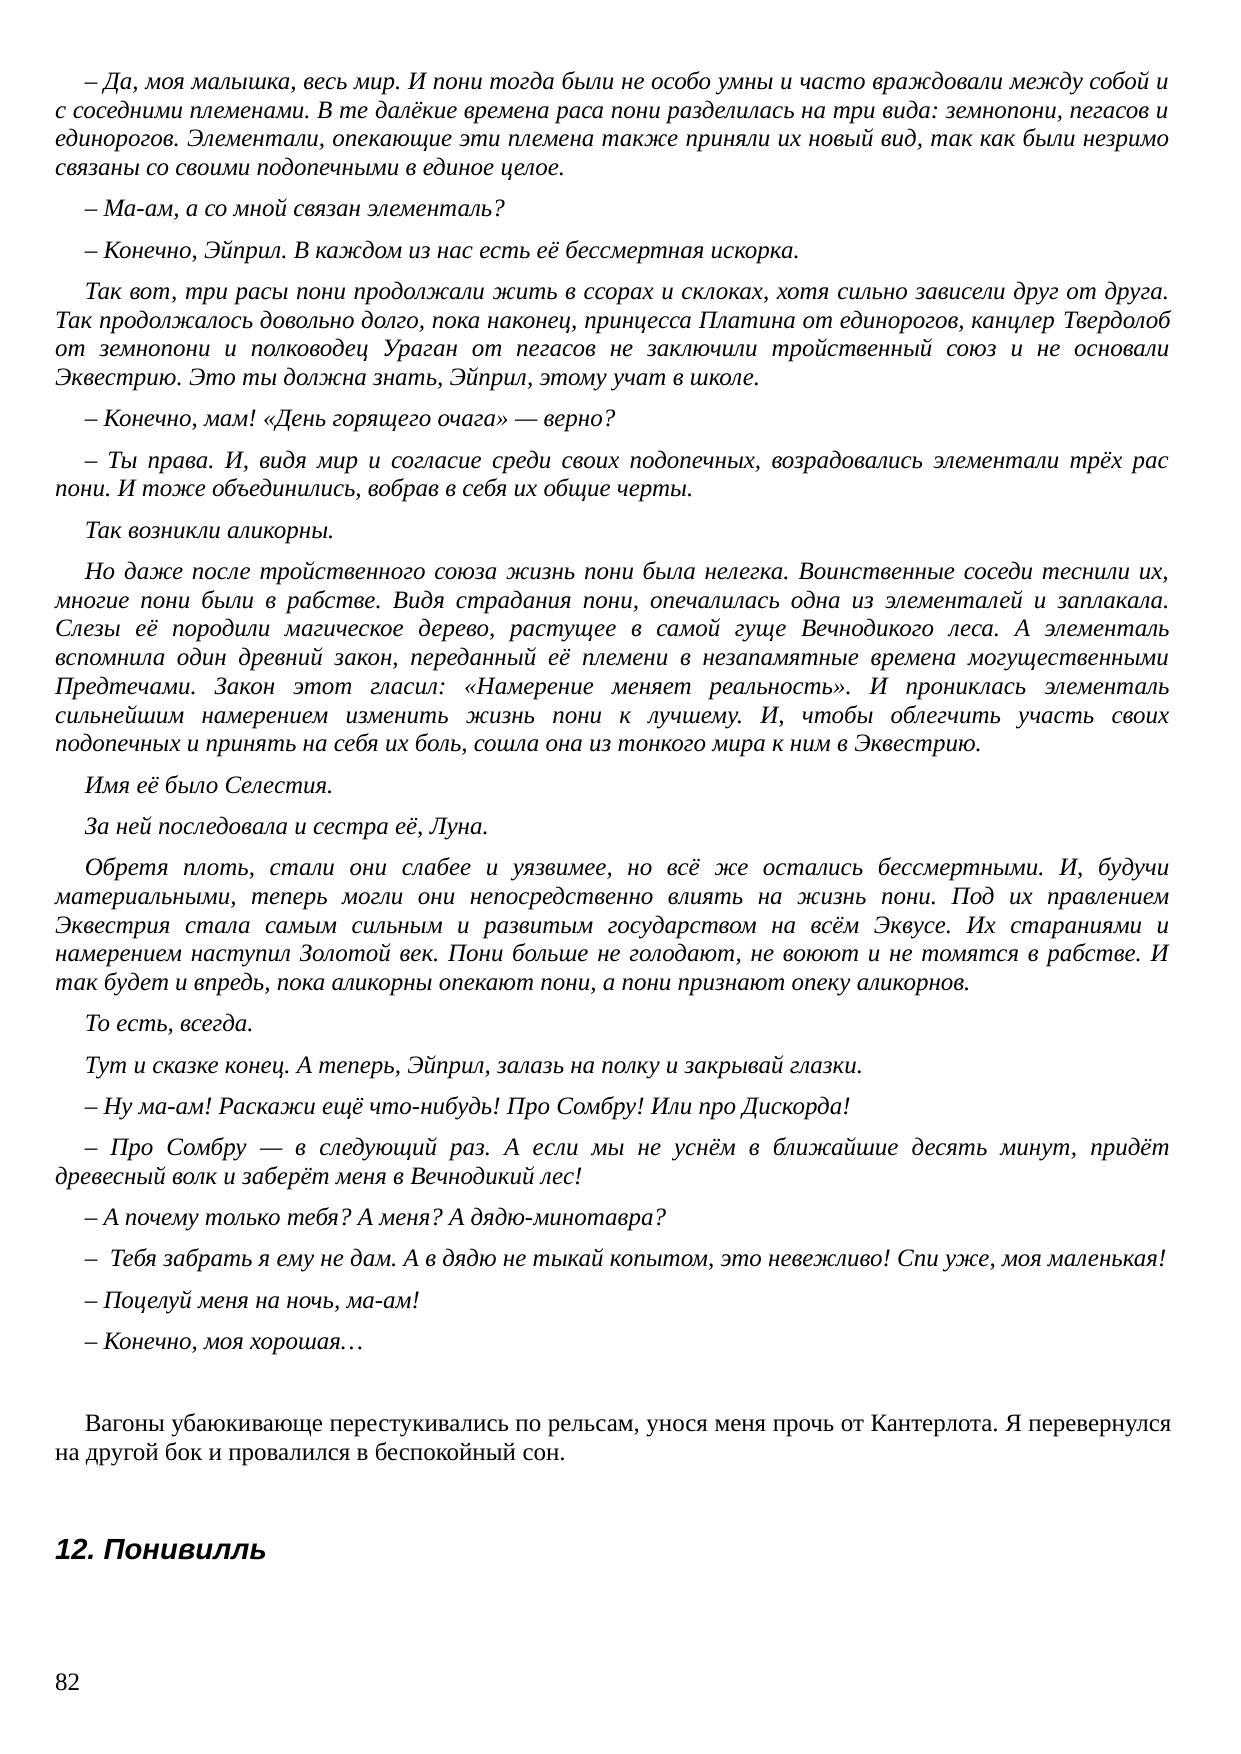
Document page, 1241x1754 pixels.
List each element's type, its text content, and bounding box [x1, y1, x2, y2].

text Так вот, три расы пони продолжали жить в ссорах и склоках, хотя сильно зависели друг от друга. Так продолжалось довольно долго, пока наконец, принцесса Платина от единорогов, канцлер Твердолоб от земнопони и полководец Ураган от пегасов не заключили тройственный союз и не основали Эквестрию. Это ты должна знать, Эйприл, этому учат в школе. [55, 276, 1173, 391]
subtitle 12. Понивилль [55, 1532, 1173, 1566]
text – Про Сомбру — в следующий раз. А если мы не уснём в ближайшие десять минут, придёт древесный волк и заберёт меня в Вечнодикий лес! [55, 1132, 1173, 1190]
text Вагоны убаюкивающе перестукивались по рельсам, унося меня прочь от Кантерлота. Я перевернулся на другой бок и провалился в беспокойный сон. [55, 1408, 1173, 1466]
text – А почему только тебя? А меня? А дядю-минотавра? [55, 1202, 1173, 1231]
text – Да, моя малышка, весь мир. И пони тогда были не особо умны и часто враждовали между собой и с соседними племенами. В те далёкие времена раса пони разделилась на три вида: земнопони, пегасов и единорогов. Элементали, опекающие эти племена также приняли их новый вид, так как были незримо связаны со своими подопечными в единое целое. [55, 66, 1173, 181]
text Обретя плоть, стали они слабее и уязвимее, но всё же остались бессмертными. И, будучи материальными, теперь могли они непосредственно влиять на жизнь пони. Под их правлением Эквестрия стала самым сильным и развитым государством на всём Эквусе. Их стараниями и намерением наступил Золотой век. Пони больше не голодают, не воюют и не томятся в рабстве. И так будет и впредь, пока аликорны опекают пони, а пони признают опеку аликорнов. [55, 852, 1173, 996]
text Имя её было Селестия. [55, 770, 1173, 798]
text – Конечно, Эйприл. В каждом из нас есть её бессмертная искорка. [55, 235, 1173, 263]
text – Конечно, мам! «День горящего очага» — верно? [55, 403, 1173, 432]
text – Тебя забрать я ему не дам. А в дядю не тыкай копытом, это невежливо! Спи уже, моя маленькая! [55, 1243, 1173, 1272]
text – Ну ма-ам! Раскажи ещё что-нибудь! Про Сомбру! Или про Дискорда! [55, 1091, 1173, 1120]
text – Поцелуй меня на ночь, ма-ам! [55, 1285, 1173, 1313]
text – Конечно, моя хорошая… [55, 1326, 1173, 1355]
text За ней последовала и сестра её, Луна. [55, 811, 1173, 840]
text То есть, всегда. [55, 1008, 1173, 1037]
text Так возникли аликорны. [55, 515, 1173, 543]
text Тут и сказке конец. А теперь, Эйприл, залазь на полку и закрывай глазки. [55, 1050, 1173, 1078]
text Но даже после тройственного союза жизнь пони была нелегка. Воинственные соседи теснили их, многие пони были в рабстве. Видя страдания пони, опечалилась одна из элементалей и заплакала. Слезы её породили магическое дерево, растущее в самой гуще Вечнодикого леса. А элементаль вспомнила один древний закон, переданный её племени в незапамятные времена могущественными Предтечами. Закон этот гласил: «Намерение меняет реальность». И прониклась элементаль сильнейшим намерением изменить жизнь пони к лучшему. И, чтобы облегчить участь своих подопечных и принять на себя их боль, сошла она из тонкого мира к ним в Эквестрию. [55, 556, 1173, 757]
text – Ма-ам, а со мной связан элементаль? [55, 193, 1173, 222]
text – Ты права. И, видя мир и согласие среди своих подопечных, возрадовались элементали трёх рас пони. И тоже объединились, вобрав в себя их общие черты. [55, 445, 1173, 502]
